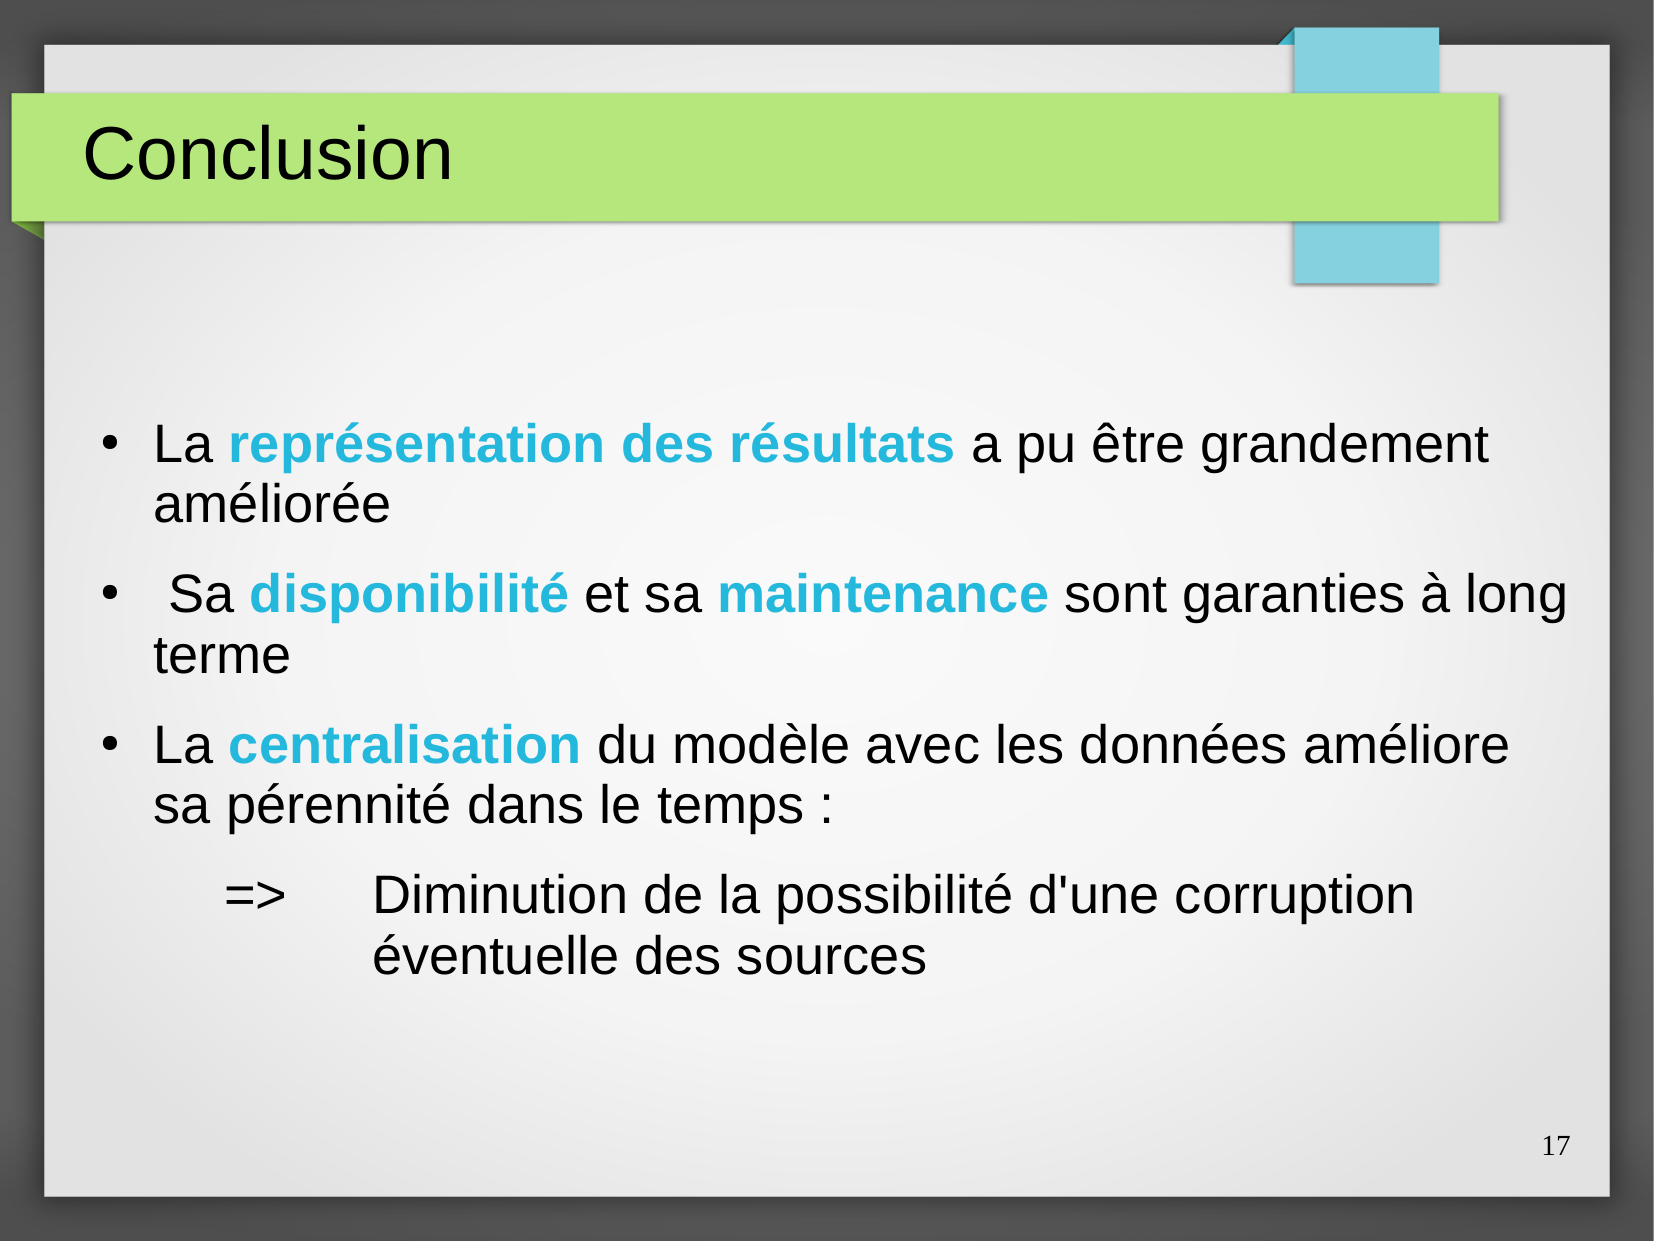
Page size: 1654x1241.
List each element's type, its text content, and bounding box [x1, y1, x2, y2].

picture [0, 0, 1654, 1241]
title Conclusion [82, 94, 1264, 213]
list La représentation des résultats a pu être grandement améliorée Sa disponibilité et sa maintenance sont garanties à long terme La centralisation du modèle avec les données améliore sa pérennité dans le temps : => Diminution de la possibilité d'une corruption éventuelle des sources [82, 413, 1571, 1015]
